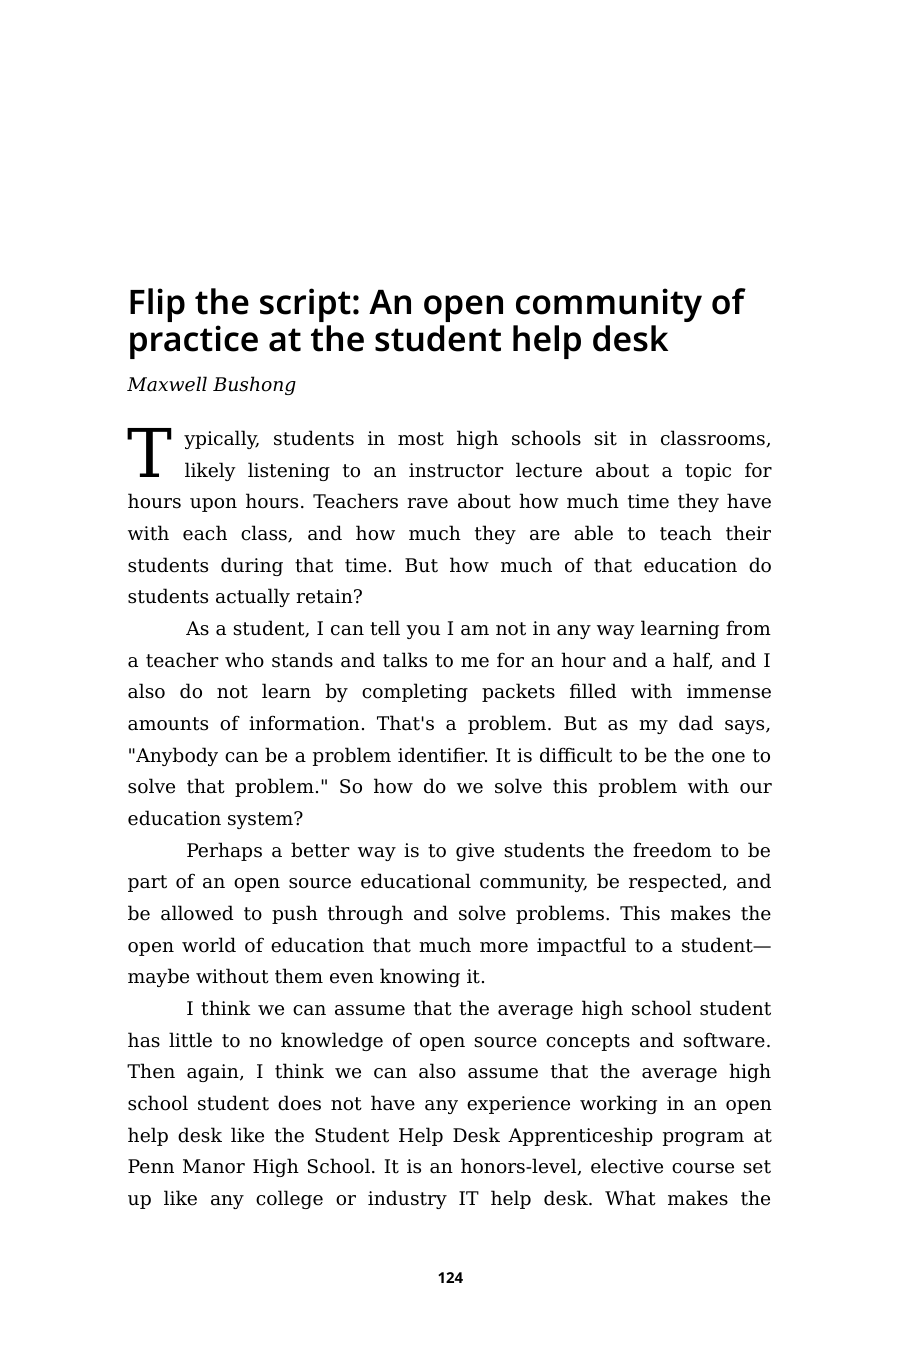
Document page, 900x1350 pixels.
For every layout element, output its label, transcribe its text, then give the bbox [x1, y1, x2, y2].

text Perhaps a better way is to give students the freedom to be part of an open source educational community, be respected, and be allowed to push through and solve problems. This makes the open world of education that much more impactful to a student—maybe without them even knowing it. [127, 840, 772, 988]
text I think we can assume that the average high school student has little to no knowledge of open source concepts and software. Then again, I think we can also assume that the average high school student does not have any experience working in an open help desk like the Student Help Desk Apprenticeship program at Penn Manor High School. It is an honors-level, elective course set up like any college or industry IT help desk. What makes the [127, 998, 772, 1210]
text Maxwell Bushong [127, 374, 772, 396]
text As a student, I can tell you I am not in any way learning from a teacher who stands and talks to me for an hour and a half, and I also do not learn by completing packets filled with immense amounts of information. That's a problem. But as my dad says, "Anybody can be a problem identifier. It is difficult to be the one to solve that problem." So how do we solve this problem with our education system? [127, 618, 772, 830]
text Typically, students in most high schools sit in classrooms, likely listening to an instructor lecture about a topic for hours upon hours. Teachers rave about how much time they have with each class, and how much they are able to teach their students during that time. But how much of that education do students actually retain? [127, 428, 772, 608]
subtitle Flip the script: An open community of practice at the student help desk [127, 283, 772, 361]
